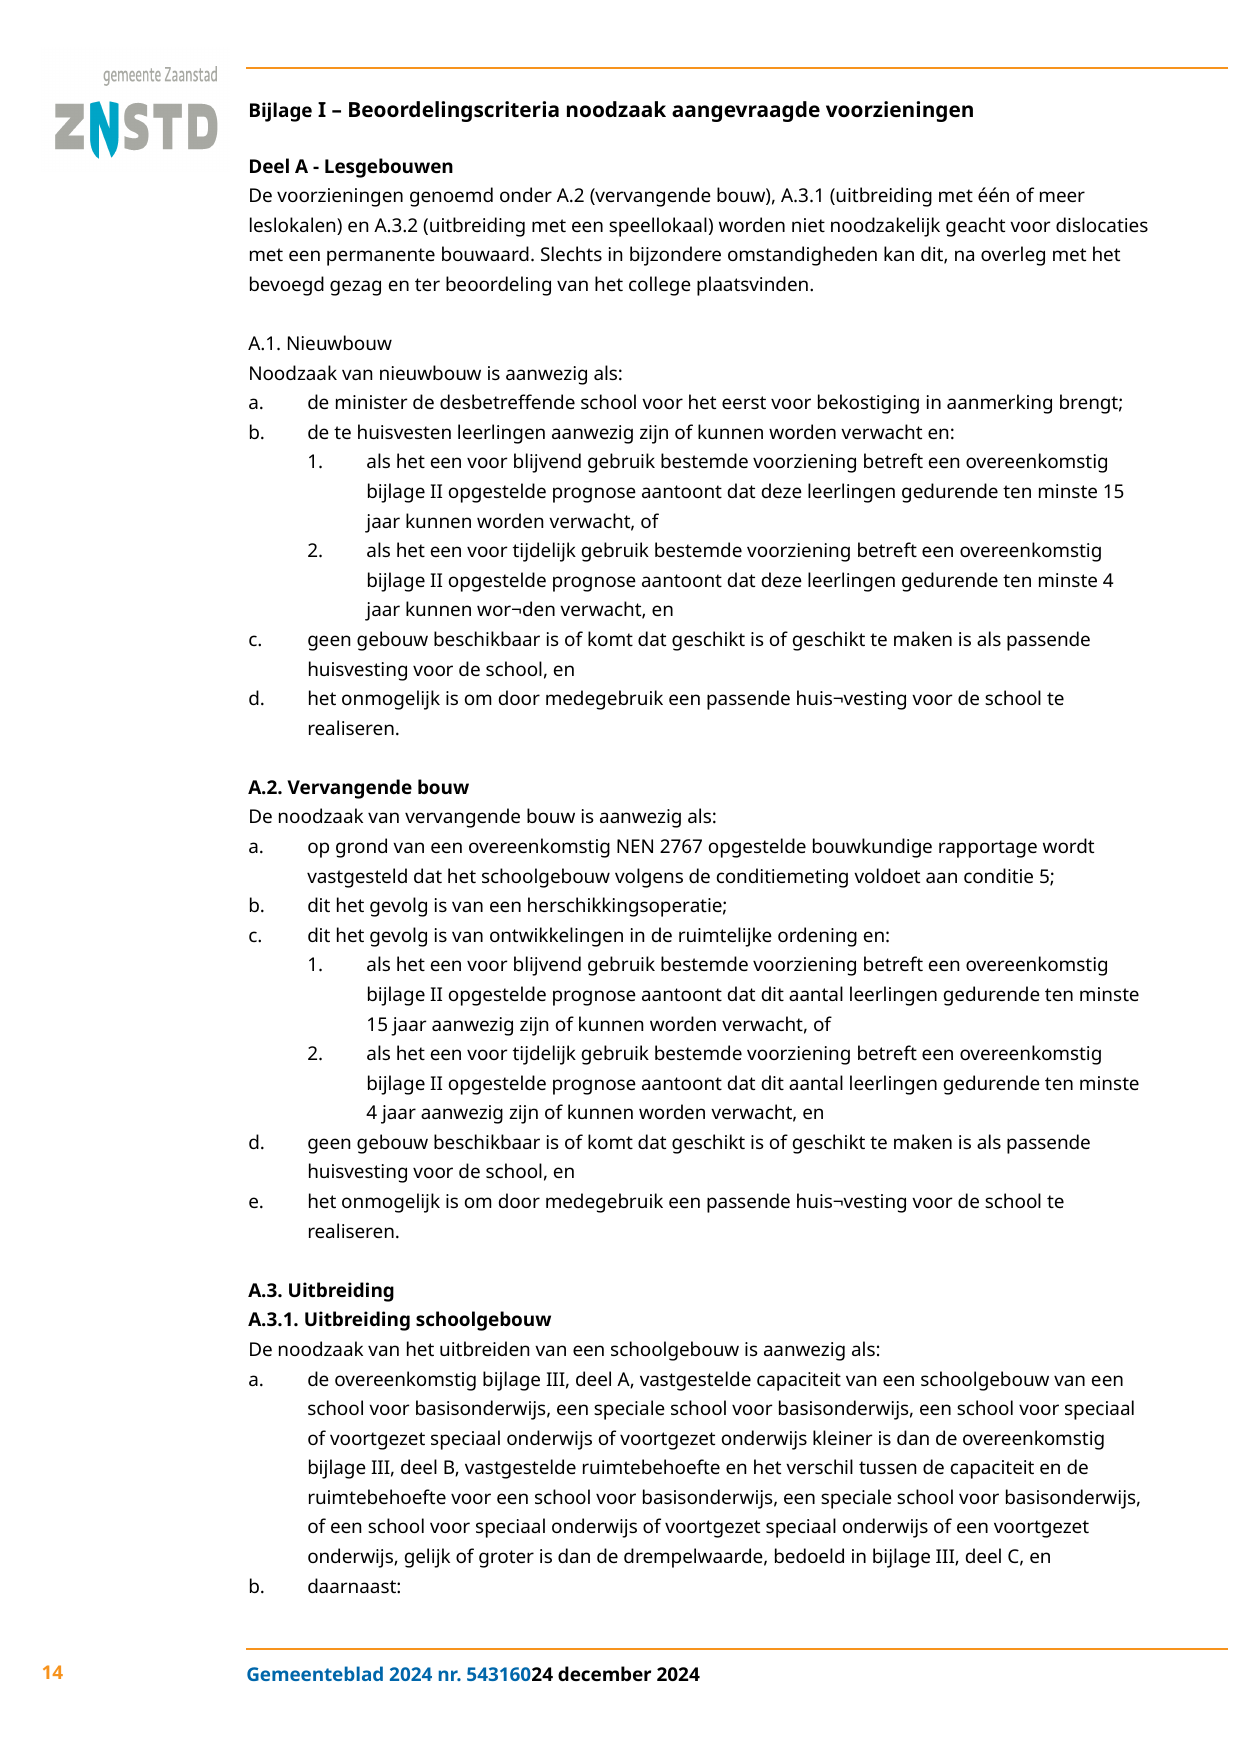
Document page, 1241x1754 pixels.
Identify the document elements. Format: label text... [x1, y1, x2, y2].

text A.2. Vervangende bouw [248, 774, 1152, 800]
list dit het gevolg is van een herschikkingsoperatie; [248, 892, 1152, 918]
list de te huisvesten leerlingen aanwezig zijn of kunnen worden verwacht en: [248, 419, 1152, 445]
text De noodzaak van het uitbreiden van een schoolgebouw is aanwezig als: [248, 1336, 1152, 1362]
list als het een voor blijvend gebruik bestemde voorziening betreft een overeenkomstig bijlage II opgestelde prognose aantoont dat dit aantal leerlingen gedurende ten minste 15 jaar aanwezig zijn of kunnen worden verwacht, of [307, 952, 1152, 1037]
text Noodzaak van nieuwbouw is aanwezig als: [248, 360, 1152, 386]
list als het een voor tijdelijk gebruik bestemde voorziening betreft een overeenkomstig bijlage II opgestelde prognose aantoont dat deze leerlingen gedurende ten minste 4 jaar kunnen wor¬den verwacht, en [307, 537, 1152, 622]
list de overeenkomstig bijlage III, deel A, vastgestelde capaciteit van een schoolgebouw van een school voor basisonderwijs, een speciale school voor basisonderwijs, een school voor speciaal of voortgezet speciaal onderwijs of voortgezet onderwijs kleiner is dan de overeenkomstig bijlage III, deel B, vastgestelde ruimtebehoefte en het verschil tussen de capaciteit en de ruimtebehoefte voor een school voor basisonderwijs, een speciale school voor basisonderwijs, of een school voor speciaal onderwijs of voortgezet speciaal onderwijs of een voortgezet onderwijs, gelijk of groter is dan de drempelwaarde, bedoeld in bijlage III, deel C, en [248, 1366, 1152, 1569]
list als het een voor blijvend gebruik bestemde voorziening betreft een overeenkomstig bijlage II opgestelde prognose aantoont dat deze leerlingen gedurende ten minste 15 jaar kunnen worden verwacht, of [307, 449, 1152, 534]
list als het een voor tijdelijk gebruik bestemde voorziening betreft een overeenkomstig bijlage II opgestelde prognose aantoont dat dit aantal leerlingen gedurende ten minste 4 jaar aanwezig zijn of kunnen worden verwacht, en [307, 1040, 1152, 1125]
list op grond van een overeenkomstig NEN 2767 opgestelde bouwkundige rapportage wordt vastgesteld dat het schoolgebouw volgens de conditiemeting voldoet aan conditie 5; [248, 833, 1152, 889]
text De voorzieningen genoemd onder A.2 (vervangende bouw), A.3.1 (uitbreiding met één of meer leslokalen) en A.3.2 (uitbreiding met een speellokaal) worden niet noodzakelijk geacht voor dislocaties met een permanente bouwaard. Slechts in bijzondere omstandigheden kan dit, na overleg met het bevoegd gezag en ter beoordeling van het college plaatsvinden. [248, 182, 1152, 297]
text A.1. Nieuwbouw [248, 330, 1152, 356]
list het onmogelijk is om door medegebruik een passende huis¬vesting voor de school te realiseren. [248, 1188, 1152, 1244]
text De noodzaak van vervangende bouw is aanwezig als: [248, 804, 1152, 829]
list geen gebouw beschikbaar is of komt dat geschikt is of geschikt te maken is als passende huisvesting voor de school, en [248, 626, 1152, 682]
picture [41, 47, 231, 172]
list daarnaast: [248, 1573, 1152, 1599]
list dit het gevolg is van ontwikkelingen in de ruimtelijke ordening en: [248, 922, 1152, 948]
text A.3.1. Uitbreiding schoolgebouw [248, 1307, 1152, 1332]
text Deel A - Lesgebouwen [248, 153, 1152, 179]
list de minister de desbetreffende school voor het eerst voor bekostiging in aanmerking brengt; [248, 389, 1152, 415]
list geen gebouw beschikbaar is of komt dat geschikt is of geschikt te maken is als passende huisvesting voor de school, en [248, 1129, 1152, 1184]
text Bijlage I – Beoordelingscriteria noodzaak aangevraagde voorzieningen [248, 95, 1152, 123]
text A.3. Uitbreiding [248, 1277, 1152, 1303]
list het onmogelijk is om door medegebruik een passende huis¬vesting voor de school te realiseren. [248, 685, 1152, 741]
